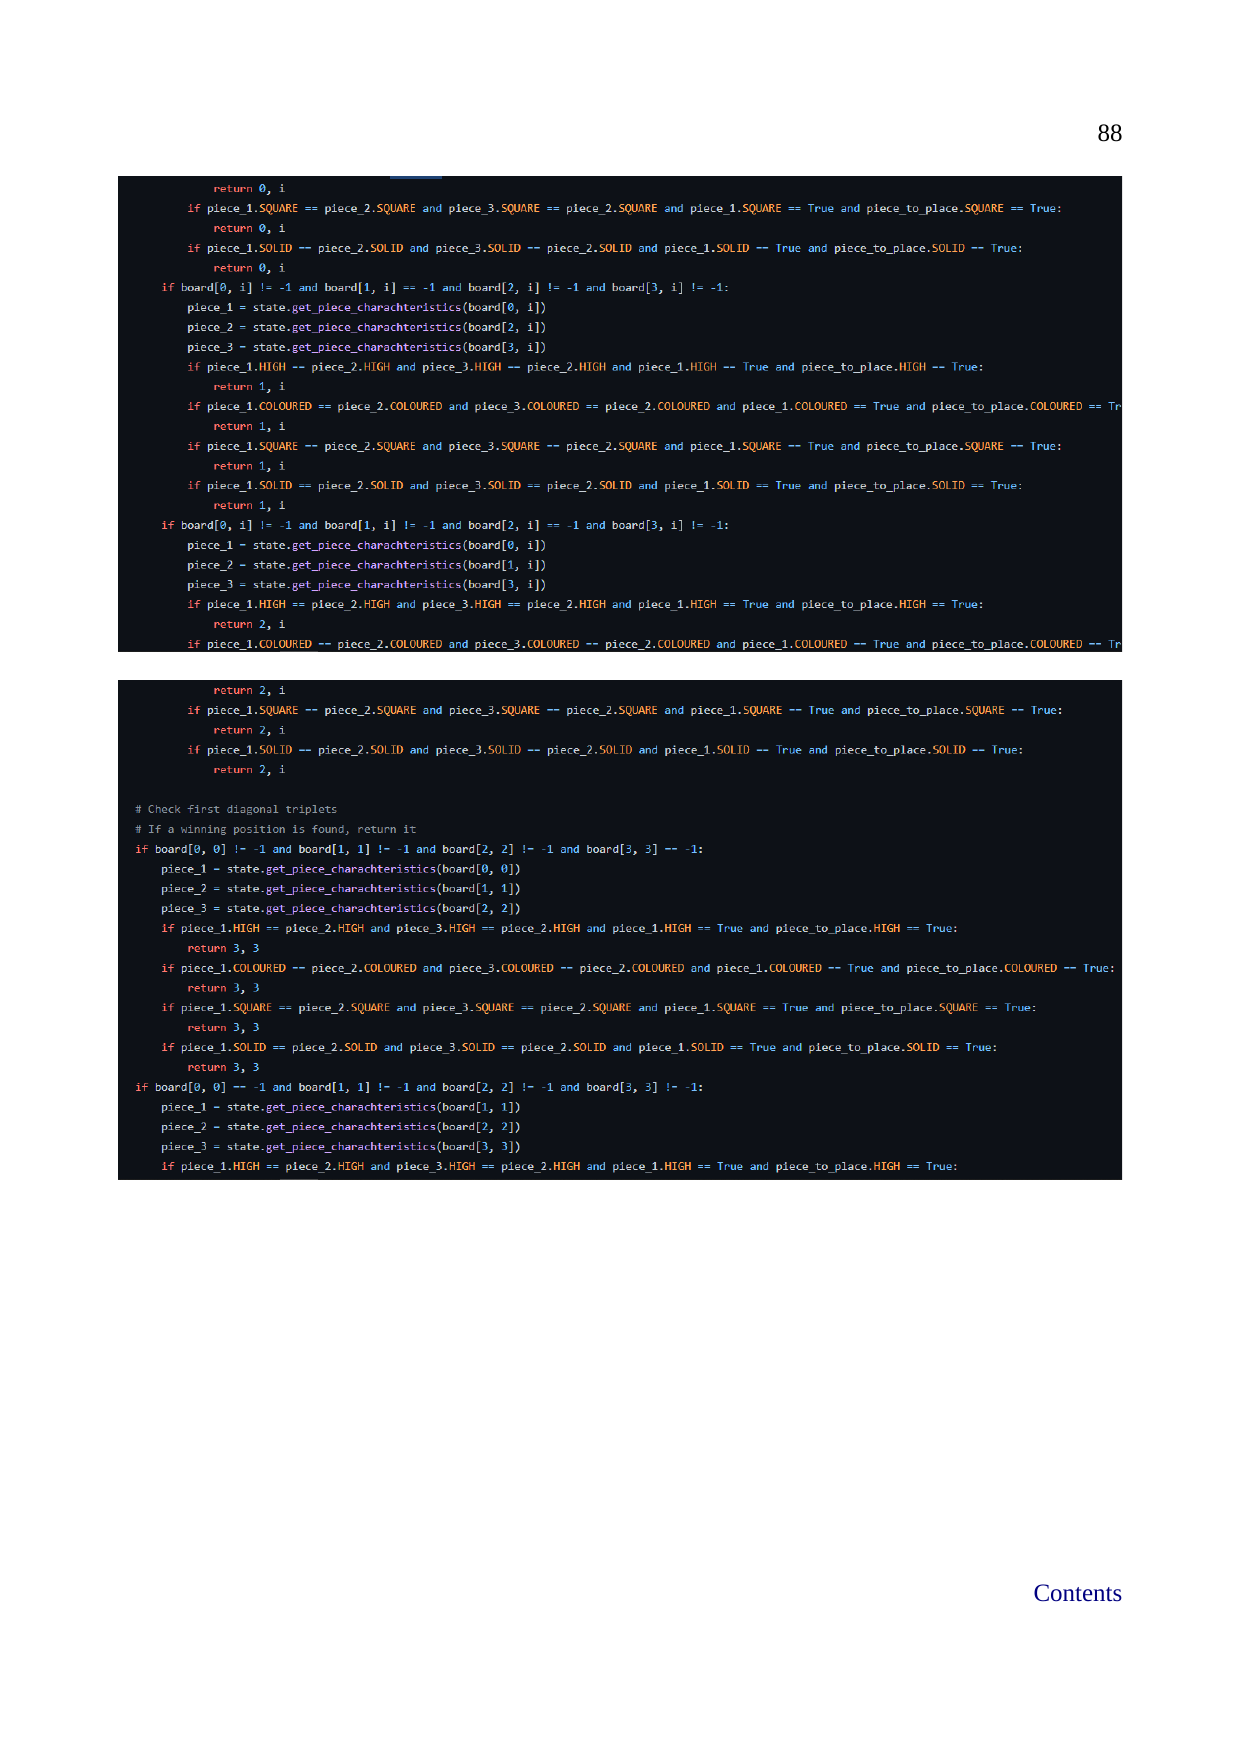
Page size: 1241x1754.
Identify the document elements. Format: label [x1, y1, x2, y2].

picture [118, 680, 1123, 1180]
picture [118, 176, 1123, 652]
